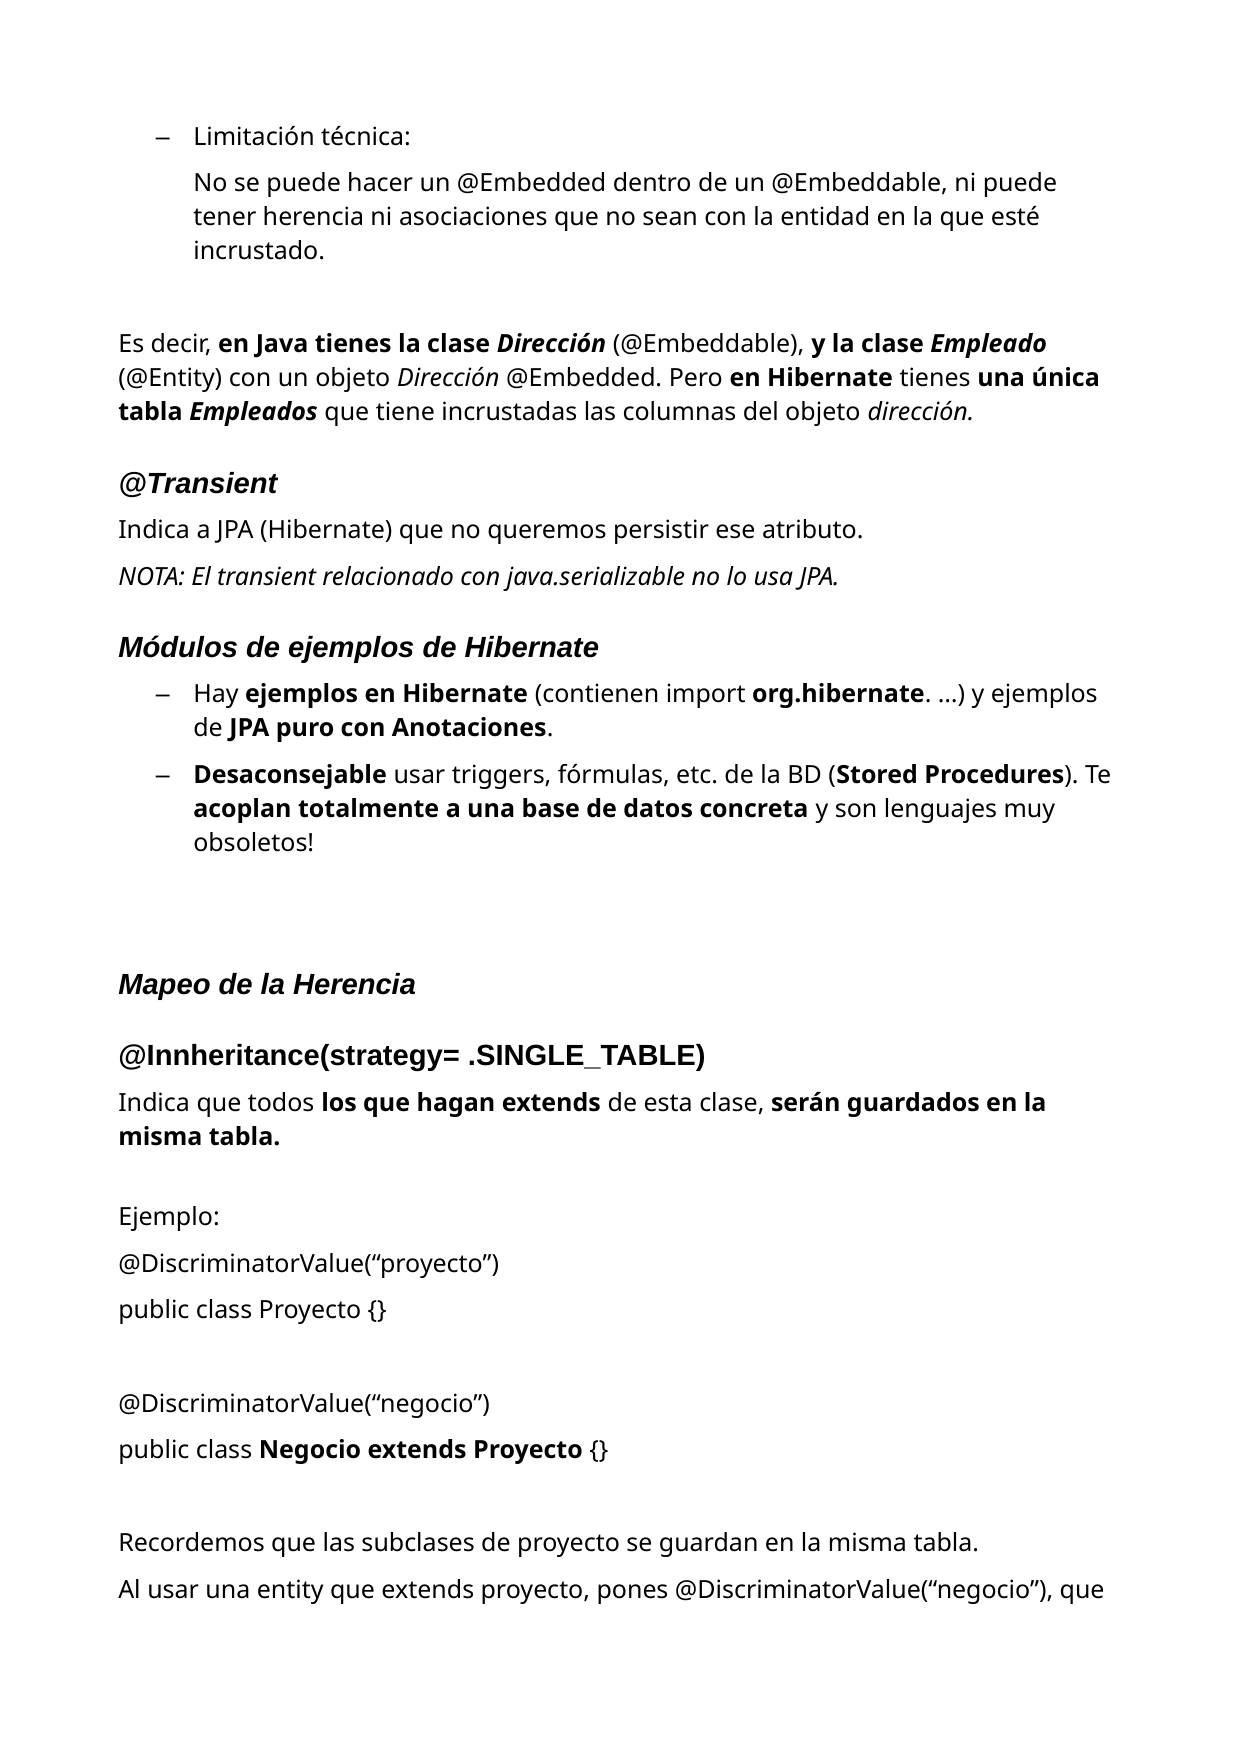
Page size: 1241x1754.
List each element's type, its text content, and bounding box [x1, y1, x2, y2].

text Ejemplo: [118, 1199, 1122, 1233]
text @DiscriminatorValue(“negocio”) [118, 1385, 1122, 1419]
text @DiscriminatorValue(“proyecto”) [118, 1246, 1122, 1279]
subtitle Módulos de ejemplos de Hibernate [118, 630, 1122, 663]
subtitle @Innheritance(strategy= .SINGLE_TABLE) [118, 1038, 1122, 1072]
text NOTA: El transient relacionado con java.serializable no lo usa JPA. [118, 558, 1122, 592]
text Recordemos que las subclases de proyecto se guardan en la misma tabla. [118, 1525, 1122, 1559]
subtitle @Transient [118, 466, 1122, 499]
subtitle Mapeo de la Herencia [118, 967, 1122, 1001]
text Al usar una entity que extends proyecto, pones @DiscriminatorValue(“negocio”), que [118, 1571, 1122, 1606]
list No se puede hacer un @Embedded dentro de un @Embeddable, ni puede tener herencia ni asociaciones que no sean con la entidad en la que esté incrustado. [156, 165, 1122, 267]
text public class Proyecto {} [118, 1292, 1122, 1326]
list Hay ejemplos en Hibernate (contienen import org.hibernate. …) y ejemplos de JPA puro con Anotaciones. [156, 676, 1122, 744]
text public class Negocio extends Proyecto {} [118, 1432, 1122, 1466]
list Desaconsejable usar triggers, fórmulas, etc. de la BD (Stored Procedures). Te acoplan totalmente a una base de datos concreta y son lenguajes muy obsoletos! [156, 756, 1122, 859]
text Indica a JPA (Hibernate) que no queremos persistir ese atributo. [118, 512, 1122, 546]
text Es decir, en Java tienes la clase Dirección (@Embeddable), y la clase Empleado (@Entity) con un objeto Dirección @Embedded. Pero en Hibernate tienes una única tabla Empleados que tiene incrustadas las columnas del objeto dirección. [118, 326, 1122, 428]
list Limitación técnica: [156, 118, 1122, 152]
text Indica que todos los que hagan extends de esta clase, serán guardados en la misma tabla. [118, 1084, 1122, 1152]
